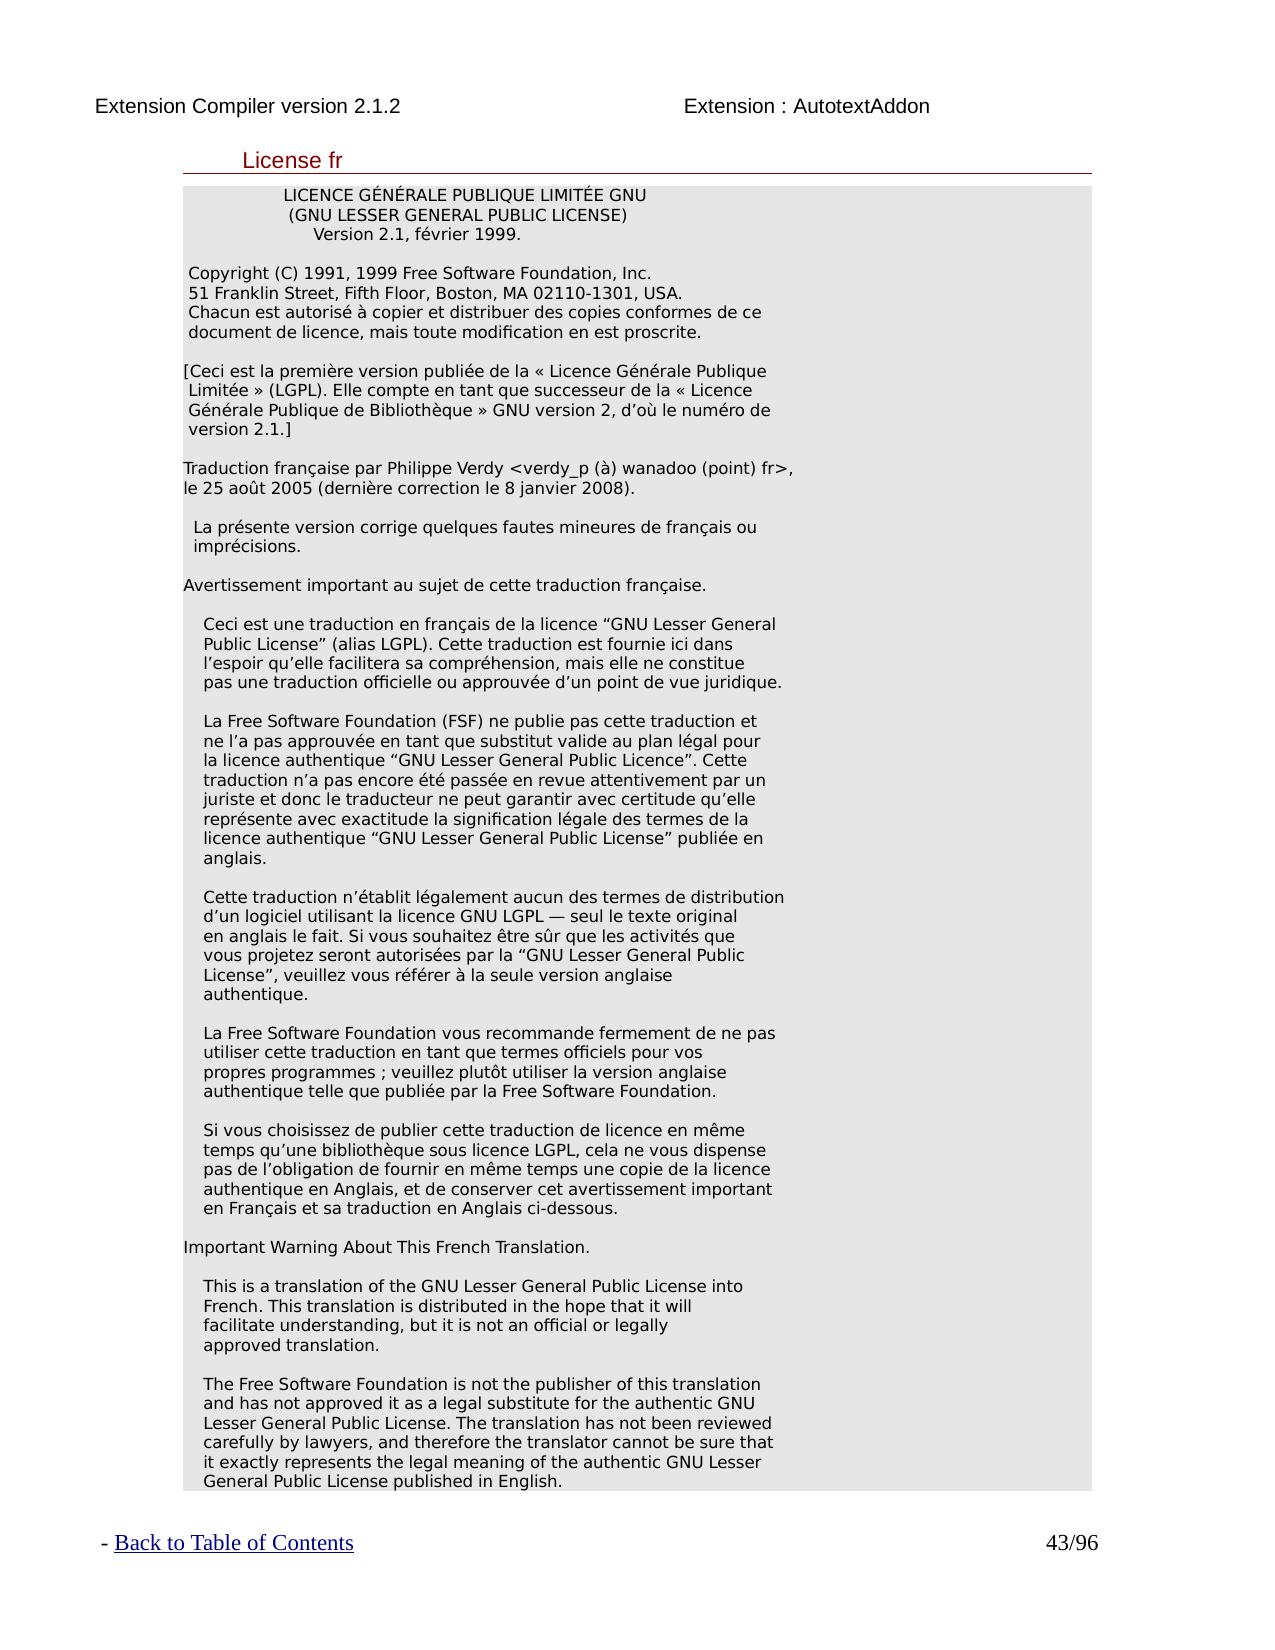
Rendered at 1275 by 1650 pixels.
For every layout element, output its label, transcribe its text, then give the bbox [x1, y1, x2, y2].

text Ceci est une traduction en français de la licence “GNU Lesser General [183, 615, 1092, 634]
text licence authentique “GNU Lesser General Public License” publiée en [183, 829, 1092, 849]
text Si vous choisissez de publier cette traduction de licence en même [183, 1121, 1092, 1141]
text License”, veuillez vous référer à la seule version anglaise [183, 966, 1092, 985]
text Version 2.1, février 1999. [183, 225, 1092, 245]
text l’espoir qu’elle facilitera sa compréhension, mais elle ne constitue [183, 654, 1092, 673]
text d’un logiciel utilisant la licence GNU LGPL — seul le texte original [183, 907, 1092, 927]
text Chacun est autorisé à copier et distribuer des copies conformes de ce [183, 303, 1092, 323]
text en Français et sa traduction en Anglais ci-dessous. [183, 1199, 1092, 1219]
text La Free Software Foundation (FSF) ne publie pas cette traduction et [183, 712, 1092, 732]
text The Free Software Foundation is not the publisher of this translation [183, 1374, 1092, 1394]
text pas de l’obligation de fournir en même temps une copie de la licence [183, 1160, 1092, 1180]
text le 25 août 2005 (dernière correction le 8 janvier 2008). [183, 478, 1092, 498]
text Cette traduction n’établit légalement aucun des termes de distribution [183, 888, 1092, 907]
text propres programmes ; veuillez plutôt utiliser la version anglaise [183, 1063, 1092, 1082]
text Limitée » (LGPL). Elle compte en tant que successeur de la « Licence [183, 381, 1092, 401]
text Traduction française par Philippe Verdy <verdy_p (à) wanadoo (point) fr>, [183, 459, 1092, 478]
text La Free Software Foundation vous recommande fermement de ne pas [183, 1024, 1092, 1043]
text authentique en Anglais, et de conserver cet avertissement important [183, 1180, 1092, 1199]
text pas une traduction officielle ou approuvée d’un point de vue juridique. [183, 673, 1092, 693]
text authentique telle que publiée par la Free Software Foundation. [183, 1082, 1092, 1102]
text version 2.1.] [183, 420, 1092, 439]
text This is a translation of the GNU Lesser General Public License into [183, 1277, 1092, 1297]
text la licence authentique “GNU Lesser General Public Licence”. Cette [183, 751, 1092, 771]
text temps qu’une bibliothèque sous licence LGPL, cela ne vous dispense [183, 1141, 1092, 1160]
text Public License” (alias LGPL). Cette traduction est fournie ici dans [183, 634, 1092, 654]
text French. This translation is distributed in the hope that it will [183, 1297, 1092, 1316]
text juriste et donc le traducteur ne peut garantir avec certitude qu’elle [183, 790, 1092, 810]
text La présente version corrige quelques fautes mineures de français ou [183, 517, 1092, 537]
text [Ceci est la première version publiée de la « Licence Générale Publique [183, 362, 1092, 381]
text représente avec exactitude la signification légale des termes de la [183, 810, 1092, 829]
text Copyright (C) 1991, 1999 Free Software Foundation, Inc. [183, 264, 1092, 284]
text it exactly represents the legal meaning of the authentic GNU Lesser [183, 1452, 1092, 1472]
text document de licence, mais toute modification en est proscrite. [183, 323, 1092, 342]
text carefully by lawyers, and therefore the translator cannot be sure that [183, 1433, 1092, 1452]
text ne l’a pas approuvée en tant que substitut valide au plan légal pour [183, 732, 1092, 751]
text Avertissement important au sujet de cette traduction française. [183, 576, 1092, 595]
text General Public License published in English. [183, 1472, 1092, 1491]
text anglais. [183, 849, 1092, 868]
text authentique. [183, 985, 1092, 1004]
text approved translation. [183, 1336, 1092, 1355]
text LICENCE GÉNÉRALE PUBLIQUE LIMITÉE GNU [183, 186, 1092, 206]
text Important Warning About This French Translation. [183, 1238, 1092, 1258]
text License fr [183, 147, 1092, 173]
text (GNU LESSER GENERAL PUBLIC LICENSE) [183, 206, 1092, 225]
text Générale Publique de Bibliothèque » GNU version 2, d’où le numéro de [183, 401, 1092, 420]
text and has not approved it as a legal substitute for the authentic GNU [183, 1394, 1092, 1413]
text en anglais le fait. Si vous souhaitez être sûr que les activités que [183, 927, 1092, 946]
text imprécisions. [183, 537, 1092, 556]
text facilitate understanding, but it is not an official or legally [183, 1316, 1092, 1336]
text 51 Franklin Street, Fifth Floor, Boston, MA 02110-1301, USA. [183, 284, 1092, 303]
text utiliser cette traduction en tant que termes officiels pour vos [183, 1043, 1092, 1063]
text Lesser General Public License. The translation has not been reviewed [183, 1413, 1092, 1433]
text vous projetez seront autorisées par la “GNU Lesser General Public [183, 946, 1092, 966]
text traduction n’a pas encore été passée en revue attentivement par un [183, 771, 1092, 790]
